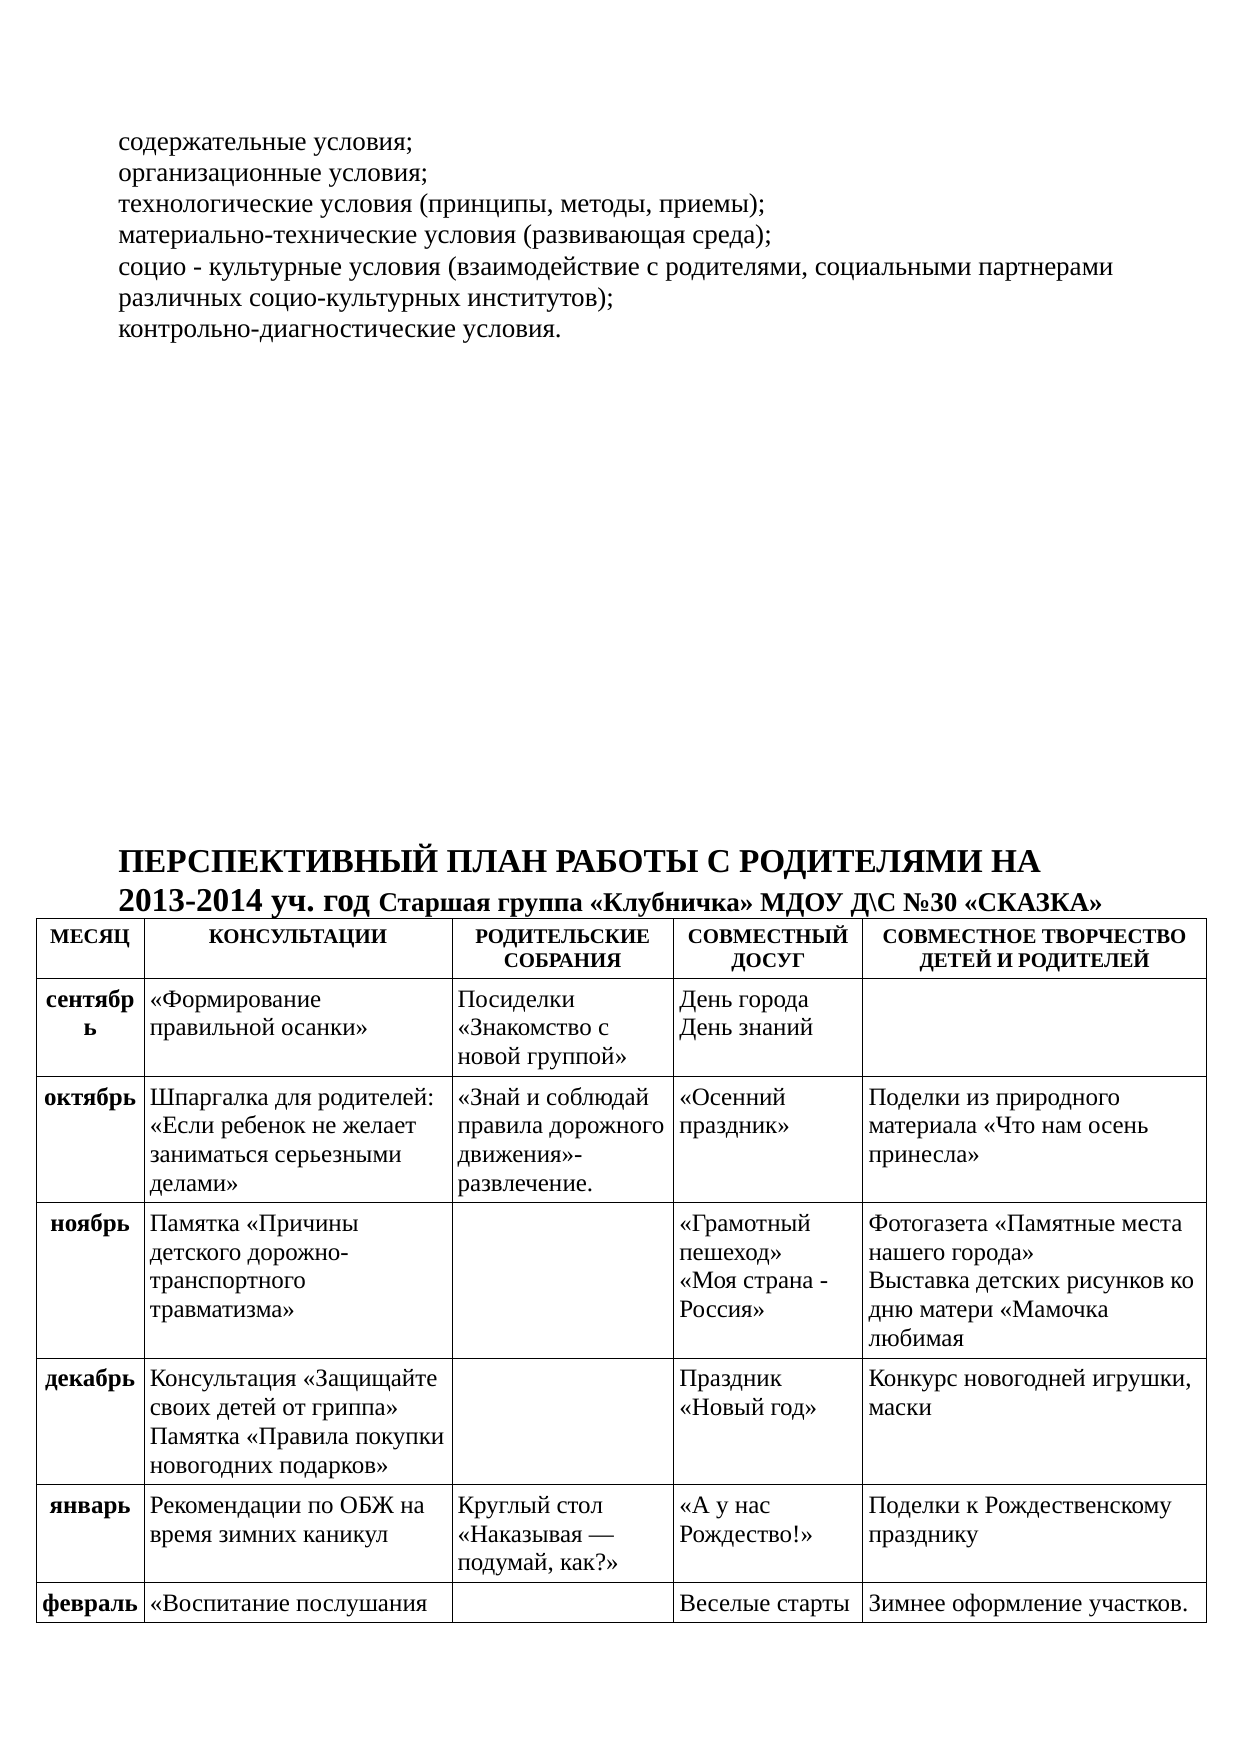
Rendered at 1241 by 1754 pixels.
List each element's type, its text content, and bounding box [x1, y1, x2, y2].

table_cell Поделки к Рождественскому празднику [863, 1485, 1206, 1582]
table_cell Памятка «Причины детского дорожно-транспортного травматизма» [145, 1203, 452, 1358]
text содержательные условия; [118, 125, 1122, 156]
table_cell Посиделки «Знакомство с новой группой» [453, 979, 673, 1076]
table_header КОНСУЛЬТАЦИИ [145, 919, 452, 978]
table_header МЕСЯЦ [37, 919, 144, 978]
table_cell Зимнее оформление участков. [863, 1583, 1206, 1622]
table_cell Конкурс новогодней игрушки, маски [863, 1359, 1206, 1484]
text материально-технические условия (развивающая среда); [118, 219, 1122, 250]
table_cell Праздник «Новый год» [674, 1359, 862, 1484]
table_cell январь [37, 1485, 144, 1582]
table_cell «Грамотный пешеход» «Моя страна - Россия» [674, 1203, 862, 1358]
table_cell Шпаргалка для родителей: «Если ребенок не желает заниматься серьезными делами» [145, 1077, 452, 1202]
table_cell [453, 1359, 673, 1484]
table_cell Веселые старты [674, 1583, 862, 1622]
text технологические условия (принципы, методы, приемы); [118, 187, 1122, 219]
text социо - культурные условия (взаимодействие с родителями, социальными партнерами различных социо-культурных институтов); [118, 250, 1122, 312]
table_cell [453, 1203, 673, 1358]
table_cell Поделки из природного материала «Что нам осень принесла» [863, 1077, 1206, 1202]
table_cell [453, 1583, 673, 1622]
table_cell ноябрь [37, 1203, 144, 1358]
table_cell Консультация «Защищайте своих детей от гриппа» Памятка «Правила покупки новогодних подарков» [145, 1359, 452, 1484]
table_cell декабрь [37, 1359, 144, 1484]
table_cell «Осенний праздник» [674, 1077, 862, 1202]
table_cell Круглый стол «Наказывая — подумай, как?» [453, 1485, 673, 1582]
table_cell сентябрь [37, 979, 144, 1076]
table_cell День города День знаний [674, 979, 862, 1076]
text организационные условия; [118, 156, 1122, 187]
text контрольно-диагностические условия. [118, 312, 1122, 343]
table_cell [863, 979, 1206, 1076]
table_cell «Формирование правильной осанки» [145, 979, 452, 1076]
table_cell февраль [37, 1583, 144, 1622]
table_cell Рекомендации по ОБЖ на время зимних каникул [145, 1485, 452, 1582]
table_cell октябрь [37, 1077, 144, 1202]
table_header РОДИТЕЛЬСКИЕ СОБРАНИЯ [453, 919, 673, 978]
table_cell «А у нас Рождество!» [674, 1485, 862, 1582]
table_cell Фотогазета «Памятные места нашего города» Выставка детских рисунков ко дню матери «Мамочка любимая [863, 1203, 1206, 1358]
text ПЕРСПЕКТИВНЫЙ ПЛАН РАБОТЫ С РОДИТЕЛЯМИ НА 2013-2014 уч. год Старшая группа «Клубничка» МДОУ Д\С №30 «СКАЗКА» [118, 842, 1122, 918]
table_cell «Знай и соблюдай правила дорожного движения»-развлечение. [453, 1077, 673, 1202]
table_header СОВМЕСТНЫЙ ДОСУГ [674, 919, 862, 978]
table_header СОВМЕСТНОЕ ТВОРЧЕСТВО ДЕТЕЙ И РОДИТЕЛЕЙ [863, 919, 1206, 978]
table_cell «Воспитание послушания [145, 1583, 452, 1622]
